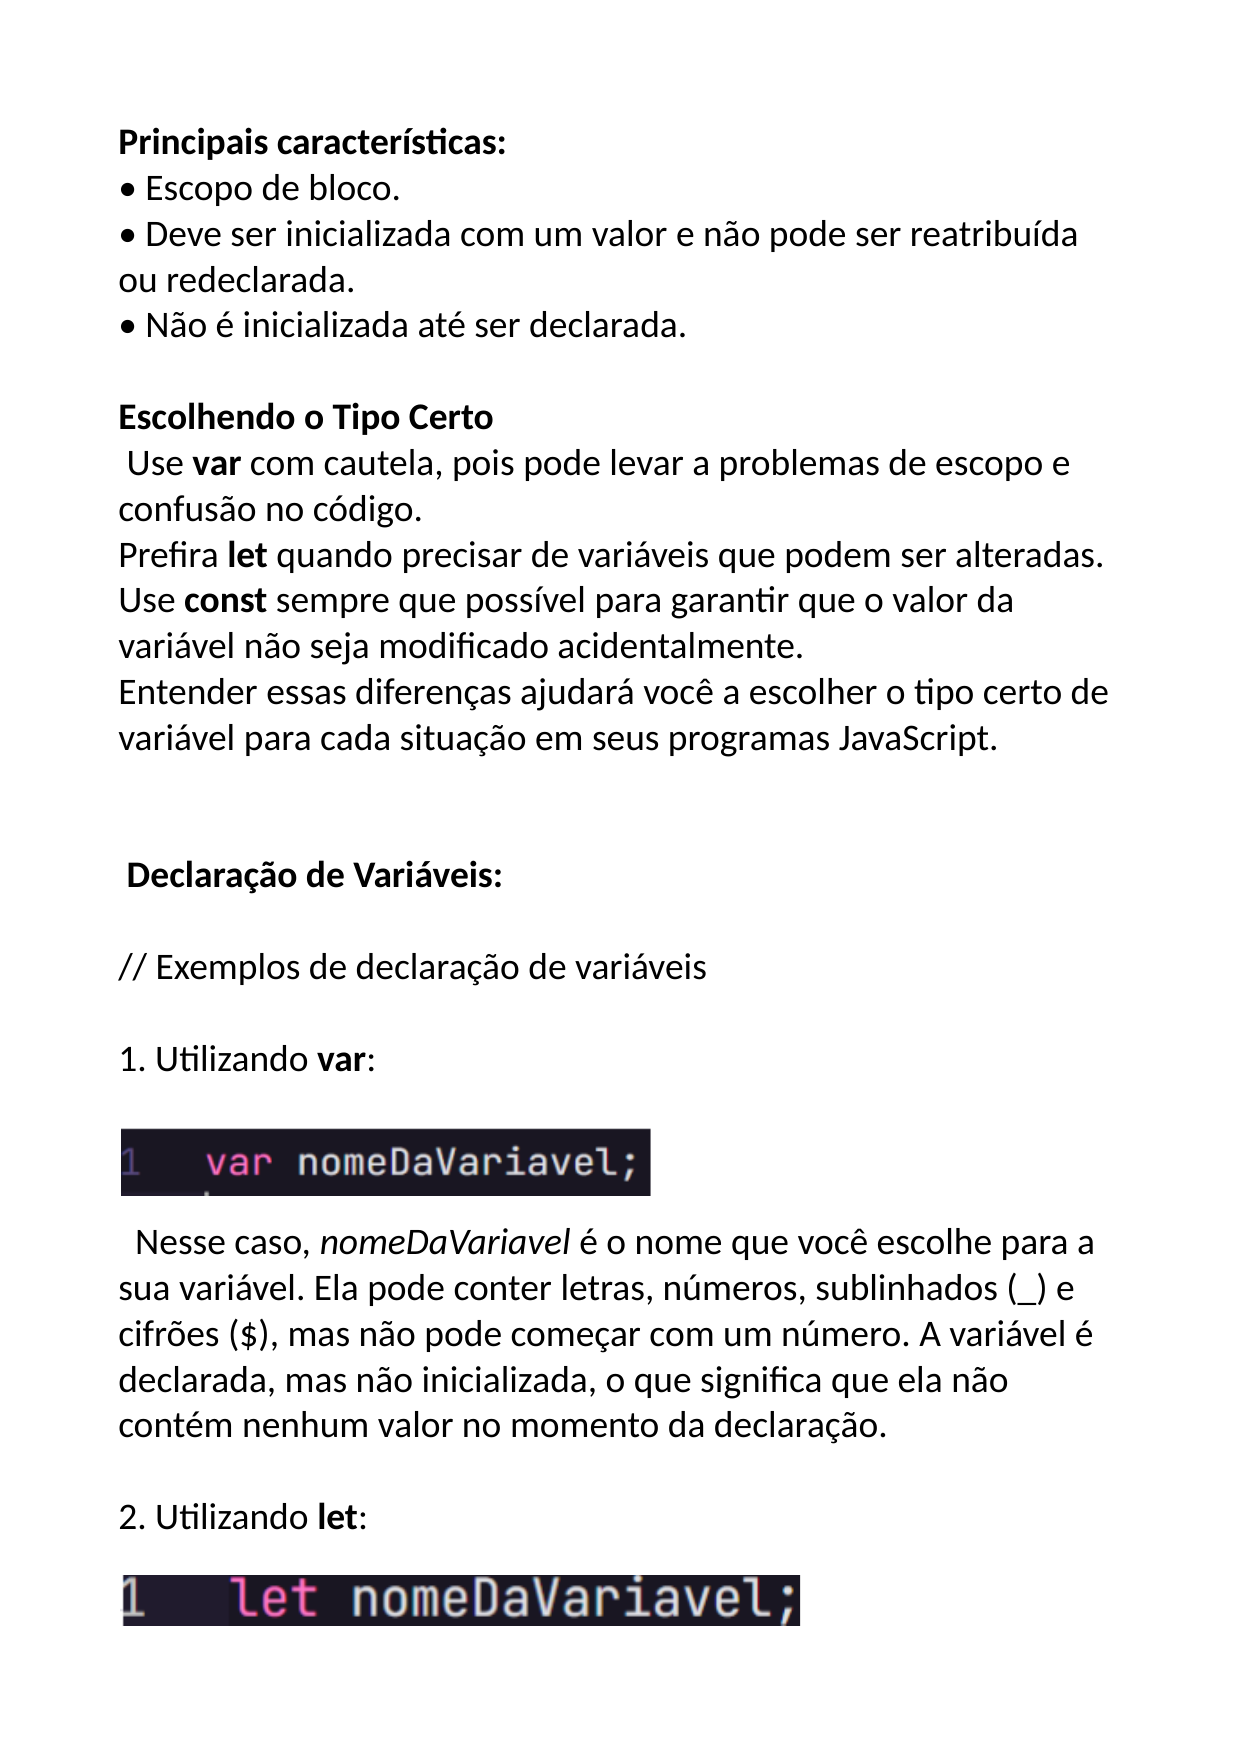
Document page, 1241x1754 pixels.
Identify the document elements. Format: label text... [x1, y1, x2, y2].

text • Escopo de bloco. [118, 164, 1122, 210]
text confusão no código. [118, 485, 1122, 531]
text Principais características: [118, 118, 1122, 164]
text Nesse caso, nomeDaVariavel é o nome que você escolhe para a sua variável. Ela pode conter letras, números, sublinhados (_) e cifrões ($), mas não pode começar com um número. A variável é declarada, mas não inicializada, o que significa que ela não contém nenhum valor no momento da declaração. [118, 1218, 1122, 1447]
text 2. Utilizando let: [118, 1493, 1122, 1539]
text variável para cada situação em seus programas JavaScript. [118, 714, 1122, 760]
text Entender essas diferenças ajudará você a escolher o tipo certo de [118, 668, 1122, 714]
text Prefira let quando precisar de variáveis que podem ser alteradas. [118, 531, 1122, 576]
picture [120, 1575, 801, 1626]
text Use const sempre que possível para garantir que o valor da variável não seja modificado acidentalmente. [118, 576, 1122, 668]
text • Deve ser inicializada com um valor e não pode ser reatribuída ou redeclarada. [118, 210, 1122, 301]
text Escolhendo o Tipo Certo [118, 393, 1122, 439]
text 1. Utilizando var: [118, 1035, 1122, 1081]
picture [121, 1126, 654, 1196]
text Use var com cautela, pois pode levar a problemas de escopo e [118, 439, 1122, 485]
text Declaração de Variáveis: [118, 851, 1122, 897]
text • Não é inicializada até ser declarada. [118, 301, 1122, 347]
text // Exemplos de declaração de variáveis [118, 943, 1122, 989]
